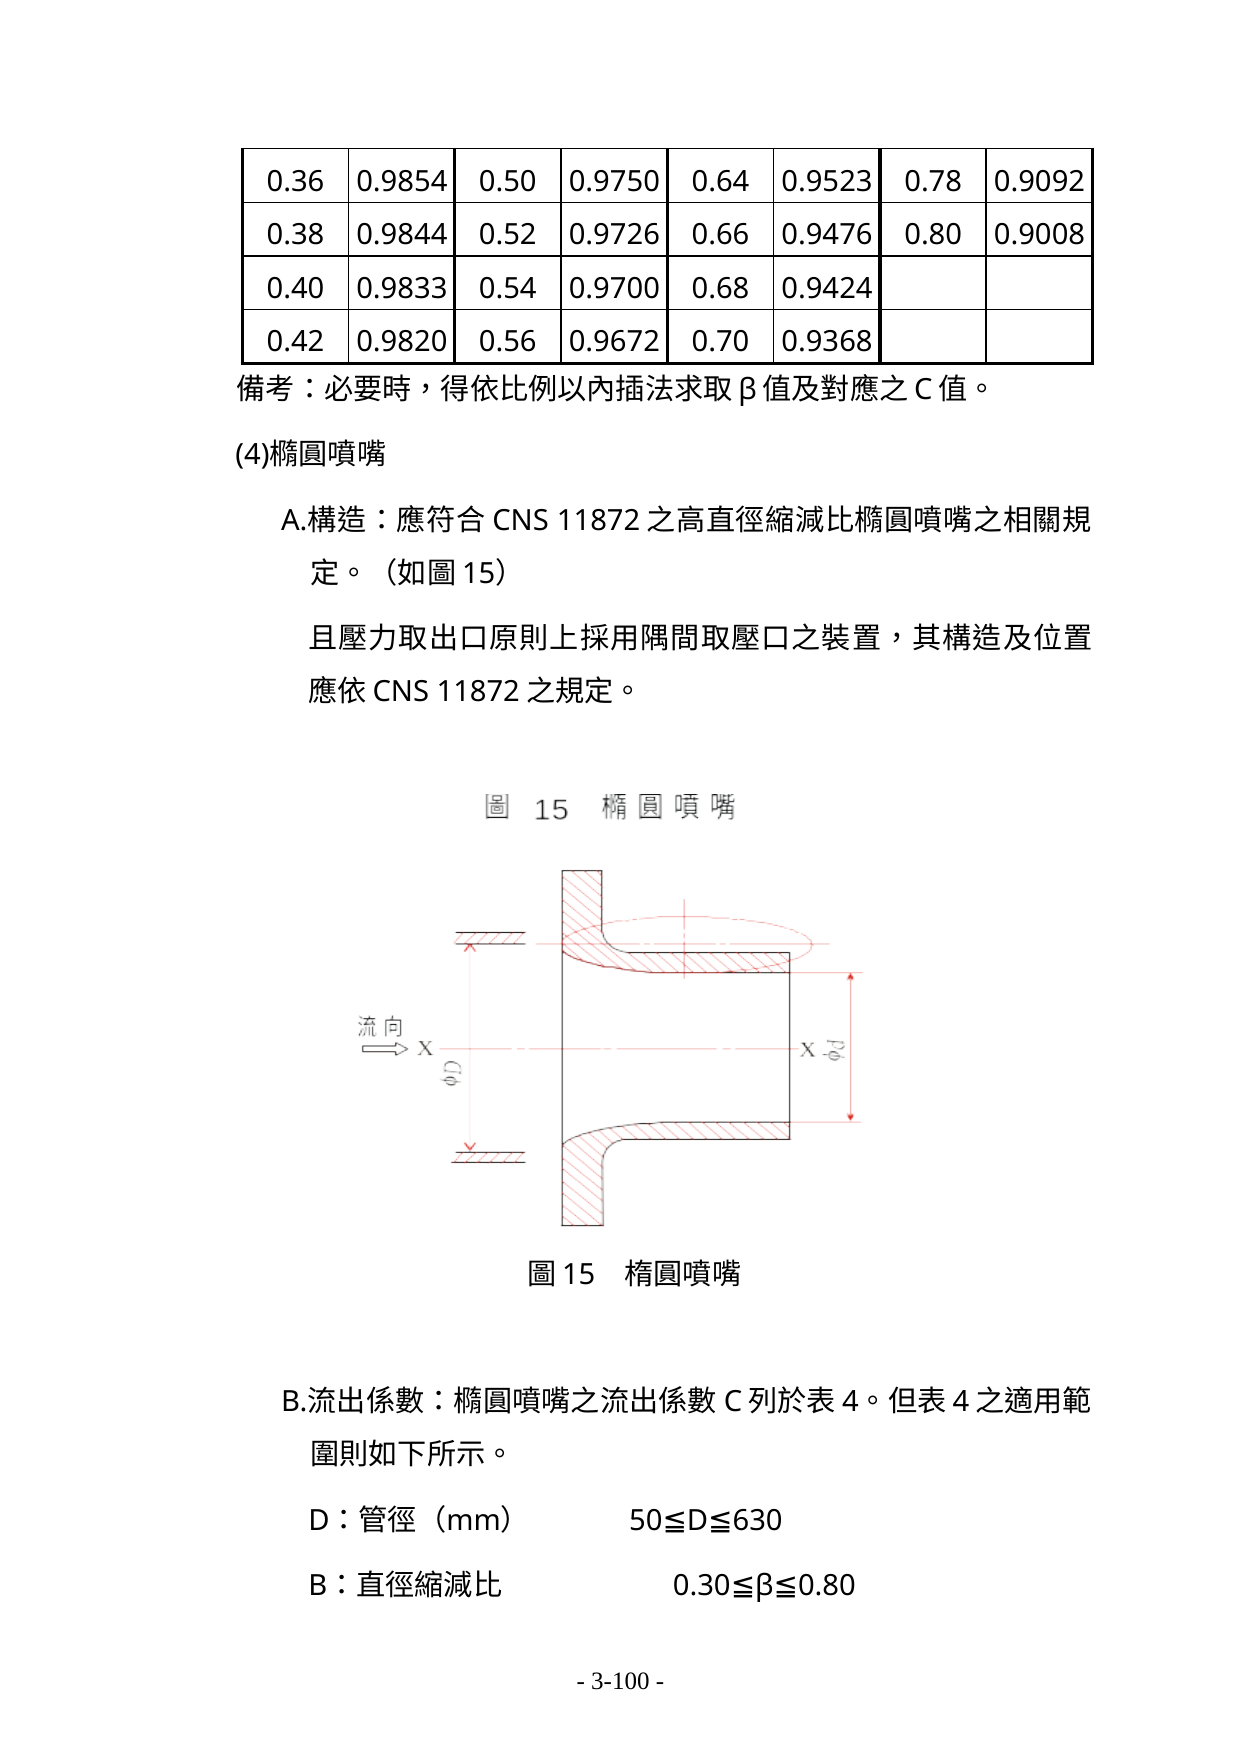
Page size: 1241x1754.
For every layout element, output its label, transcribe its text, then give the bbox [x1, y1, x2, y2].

table_cell 0.9820 [349, 310, 453, 362]
table_cell 0.9368 [774, 310, 878, 362]
text 且壓力取出口原則上採用隅間取壓口之裝置，其構造及位置應依CNS 11872之規定。 [308, 614, 1092, 710]
table_cell 0.80 [882, 203, 985, 255]
table_cell 0.50 [456, 149, 560, 201]
table_cell 0.9750 [562, 149, 666, 201]
table_cell 0.9424 [774, 257, 878, 309]
text A.構造：應符合CNS 11872之高直徑縮減比橢圓噴嘴之相關規定。（如圖15） [281, 496, 1092, 592]
table_cell [987, 257, 1091, 309]
table_cell 0.68 [669, 257, 773, 309]
table_cell 0.36 [244, 149, 348, 201]
table_cell 0.40 [244, 257, 348, 309]
table_cell 0.56 [456, 310, 560, 362]
table_cell 0.9672 [562, 310, 666, 362]
text D：管徑（mm） 50≦D≦630 [308, 1496, 1092, 1538]
table_cell 0.64 [669, 149, 773, 201]
table_cell 0.9008 [987, 203, 1091, 255]
table_cell 0.38 [244, 203, 348, 255]
table_cell 0.52 [456, 203, 560, 255]
table_cell 0.9833 [349, 257, 453, 309]
table_cell 0.9700 [562, 257, 666, 309]
table_cell 0.70 [669, 310, 773, 362]
text (4)橢圓噴嘴 [235, 431, 1092, 473]
table_cell [882, 310, 985, 362]
table_cell 0.9523 [774, 149, 878, 201]
table_cell 0.66 [669, 203, 773, 255]
table_cell [987, 310, 1091, 362]
table_cell 0.9726 [562, 203, 666, 255]
table_cell 0.42 [244, 310, 348, 362]
table_cell 0.9854 [349, 149, 453, 201]
table_cell 0.9092 [987, 149, 1091, 201]
table_cell 0.78 [882, 149, 985, 201]
text B.流出係數：橢圓噴嘴之流出係數C列於表4。但表4之適用範圍則如下所示。 [281, 1378, 1092, 1473]
table_cell 0.9476 [774, 203, 878, 255]
table_cell 0.54 [456, 257, 560, 309]
text 圖15 楕圓噴嘴 [264, 1250, 1092, 1293]
text B：直徑縮減比 0.30≦β≦0.80 [308, 1561, 1092, 1604]
table_cell 0.9844 [349, 203, 453, 255]
text 備考：必要時，得依比例以內插法求取β值及對應之C值。 [236, 365, 1092, 408]
table_cell [882, 257, 985, 309]
